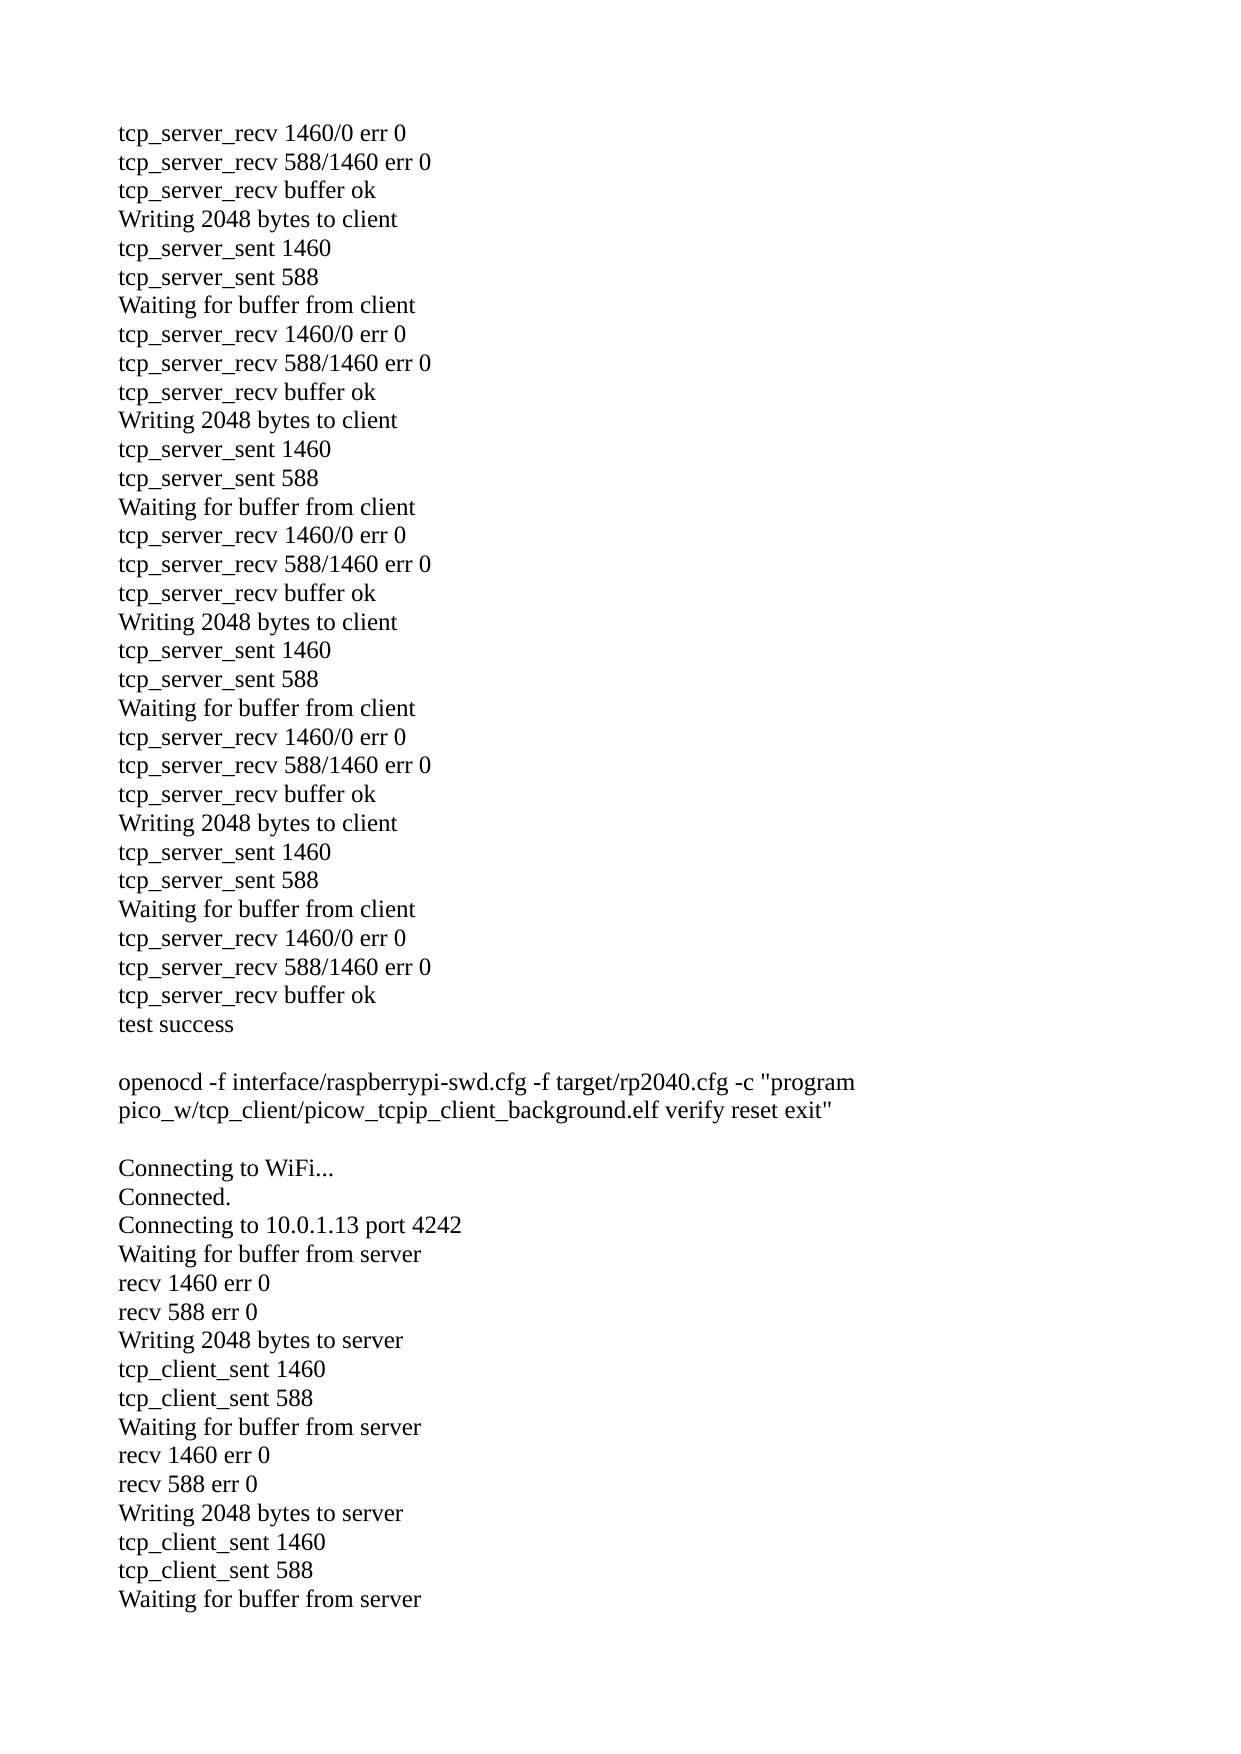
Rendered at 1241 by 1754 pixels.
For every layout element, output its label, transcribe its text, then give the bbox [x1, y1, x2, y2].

text tcp_client_sent 1460 [118, 1354, 1122, 1383]
text tcp_server_recv buffer ok [118, 981, 1122, 1009]
text recv 588 err 0 [118, 1469, 1122, 1498]
text Writing 2048 bytes to client [118, 204, 1122, 233]
text tcp_server_sent 1460 [118, 837, 1122, 866]
text tcp_server_recv buffer ok [118, 377, 1122, 406]
text tcp_server_sent 1460 [118, 636, 1122, 664]
text tcp_server_recv buffer ok [118, 578, 1122, 607]
text tcp_server_recv 1460/0 err 0 [118, 722, 1122, 751]
text recv 588 err 0 [118, 1297, 1122, 1326]
text openocd -f interface/raspberrypi-swd.cfg -f target/rp2040.cfg -c "program pico_w/tcp_client/picow_tcpip_client_background.elf verify reset exit" [118, 1067, 1122, 1124]
text tcp_server_recv 588/1460 err 0 [118, 751, 1122, 779]
text Connected. [118, 1182, 1122, 1211]
text tcp_server_sent 1460 [118, 233, 1122, 262]
text Writing 2048 bytes to server [118, 1498, 1122, 1527]
text tcp_server_sent 588 [118, 866, 1122, 894]
text Writing 2048 bytes to client [118, 808, 1122, 837]
text tcp_server_sent 588 [118, 664, 1122, 693]
text recv 1460 err 0 [118, 1441, 1122, 1469]
text Writing 2048 bytes to client [118, 406, 1122, 434]
text Waiting for buffer from client [118, 693, 1122, 722]
text tcp_client_sent 588 [118, 1556, 1122, 1584]
text tcp_client_sent 1460 [118, 1527, 1122, 1556]
text tcp_server_recv buffer ok [118, 176, 1122, 204]
text tcp_server_recv 588/1460 err 0 [118, 348, 1122, 377]
text tcp_server_recv 1460/0 err 0 [118, 118, 1122, 147]
text Waiting for buffer from client [118, 291, 1122, 319]
text recv 1460 err 0 [118, 1268, 1122, 1297]
text tcp_server_sent 588 [118, 262, 1122, 291]
text Writing 2048 bytes to client [118, 607, 1122, 636]
text tcp_server_recv 1460/0 err 0 [118, 319, 1122, 348]
text Connecting to 10.0.1.13 port 4242 [118, 1211, 1122, 1239]
text tcp_client_sent 588 [118, 1383, 1122, 1412]
text tcp_server_recv 1460/0 err 0 [118, 923, 1122, 952]
text Waiting for buffer from server [118, 1584, 1122, 1613]
text tcp_server_sent 1460 [118, 434, 1122, 463]
text test success [118, 1009, 1122, 1038]
text Waiting for buffer from client [118, 894, 1122, 923]
text tcp_server_sent 588 [118, 463, 1122, 492]
text Waiting for buffer from server [118, 1239, 1122, 1268]
text tcp_server_recv 588/1460 err 0 [118, 147, 1122, 176]
text Writing 2048 bytes to server [118, 1326, 1122, 1354]
text Connecting to WiFi... [118, 1153, 1122, 1182]
text Waiting for buffer from client [118, 492, 1122, 521]
text tcp_server_recv 588/1460 err 0 [118, 952, 1122, 981]
text Waiting for buffer from server [118, 1412, 1122, 1441]
text tcp_server_recv buffer ok [118, 779, 1122, 808]
text tcp_server_recv 588/1460 err 0 [118, 549, 1122, 578]
text tcp_server_recv 1460/0 err 0 [118, 521, 1122, 549]
